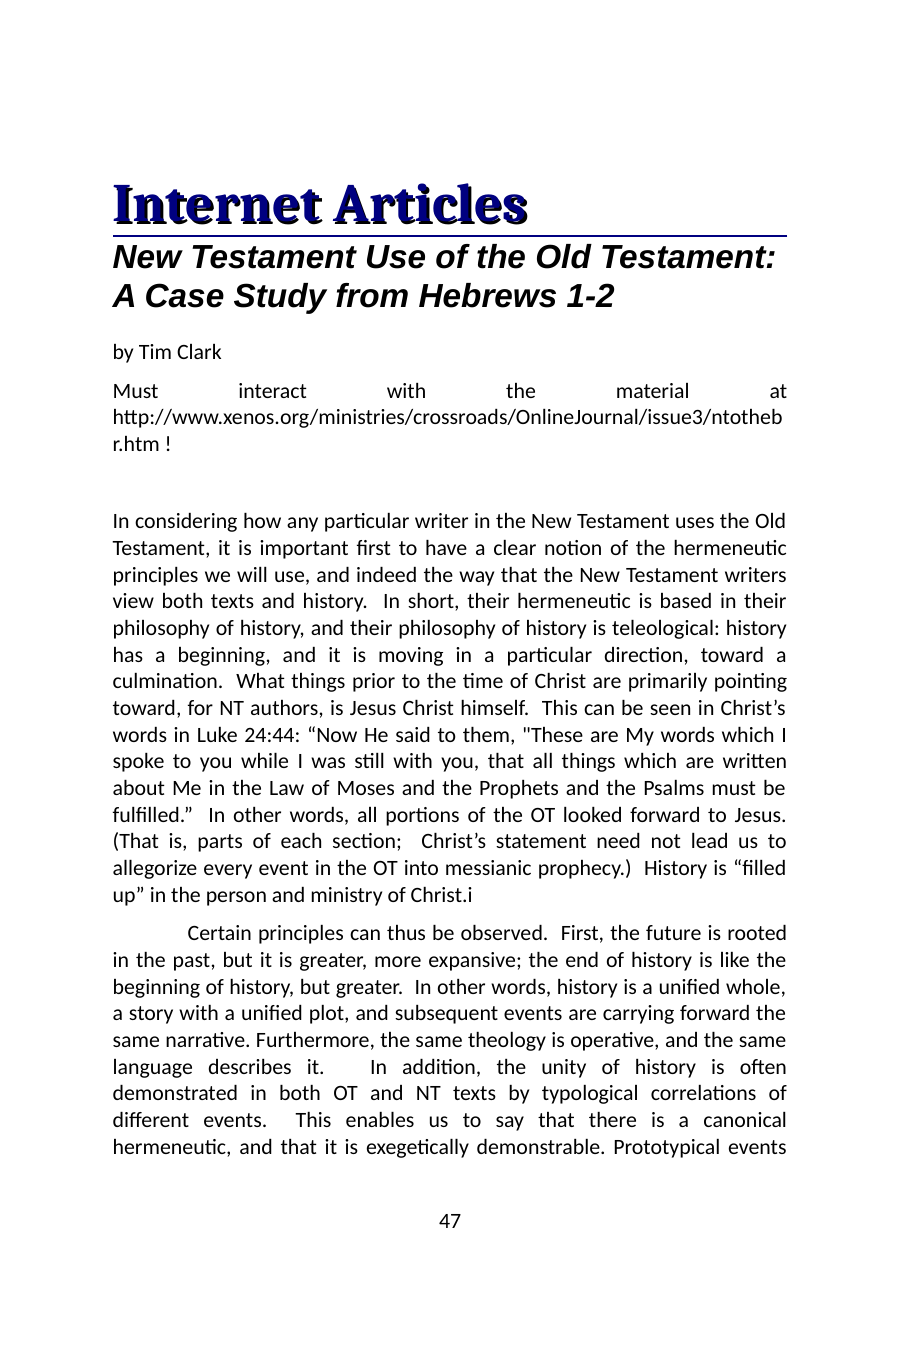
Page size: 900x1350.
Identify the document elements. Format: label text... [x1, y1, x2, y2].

title Internet Articles [112, 173, 787, 237]
text by Tim Clark [112, 338, 787, 365]
text Certain principles can thus be observed. First, the future is rooted in the past, but it is greater, more expansive; the end of history is like the beginning of history, but greater. In other words, history is a unified whole, a story with a unified plot, and subsequent events are carrying forward the same narrative. Furthermore, the same theology is operative, and the same language describes it. In addition, the unity of history is often demonstrated in both OT and NT texts by typological correlations of different events. This enables us to say that there is a canonical hermeneutic, and that it is exegetically demonstrable. Prototypical events [112, 919, 787, 1159]
text Must interact with the material at http://www.xenos.org/ministries/crossroads/OnlineJournal/issue3/ntothebr.htm ! [112, 377, 787, 457]
text In considering how any particular writer in the New Testament uses the Old Testament, it is important first to have a clear notion of the hermeneutic principles we will use, and indeed the way that the New Testament writers view both texts and history. In short, their hermeneutic is based in their philosophy of history, and their philosophy of history is teleological: history has a beginning, and it is moving in a particular direction, toward a culmination. What things prior to the time of Christ are primarily pointing toward, for NT authors, is Jesus Christ himself. This can be seen in Christ’s words in Luke 24:44: “Now He said to them, "These are My words which I spoke to you while I was still with you, that all things which are written about Me in the Law of Moses and the Prophets and the Psalms must be fulfilled.” In other words, all portions of the OT looked forward to Jesus. (That is, parts of each section; Christ’s statement need not lead us to allegorize every event in the OT into messianic prophecy.) History is “filled up” in the person and ministry of Christ.i [112, 507, 787, 907]
subtitle New Testament Use of the Old Testament: A Case Study from Hebrews 1-2 [112, 237, 787, 314]
